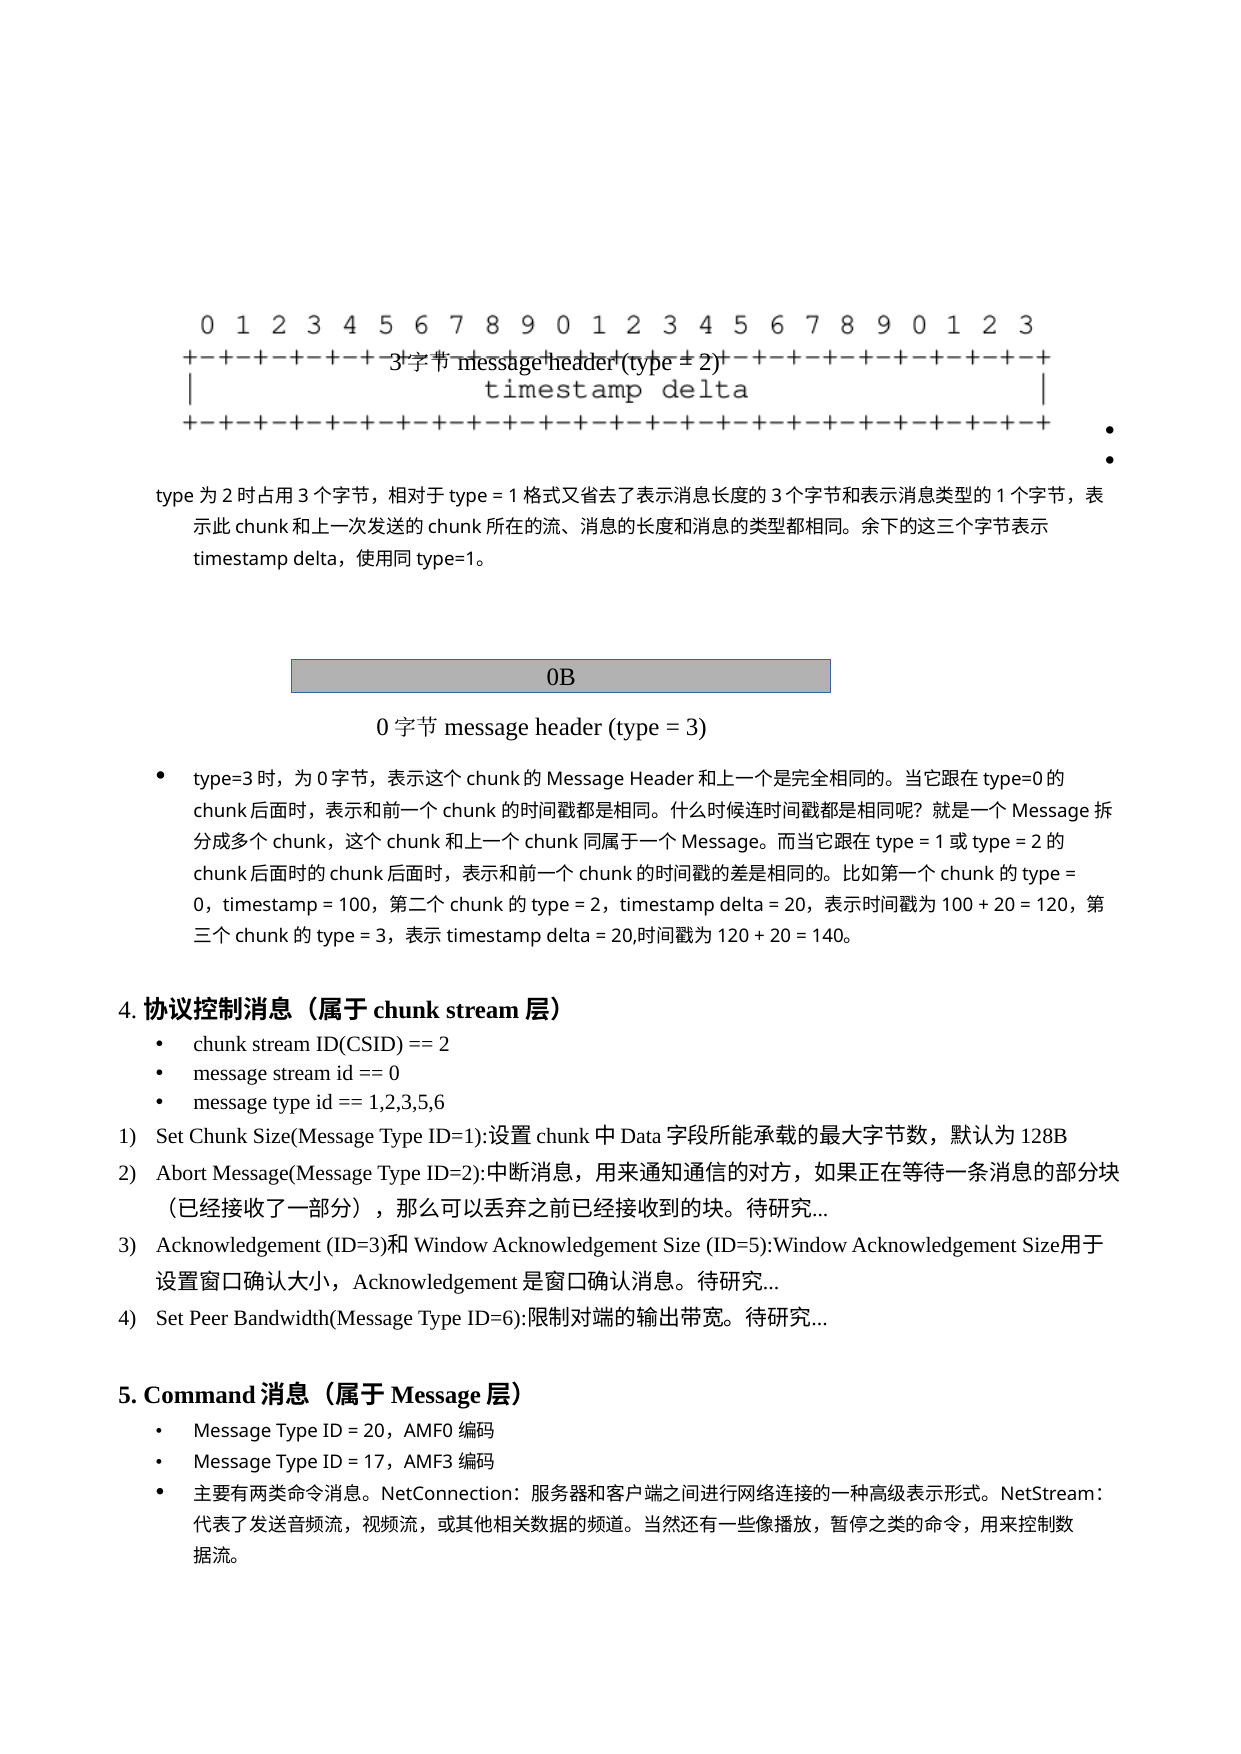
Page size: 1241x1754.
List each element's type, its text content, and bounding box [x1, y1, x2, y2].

list type 为 2 时占用 3 个字节，相对于 type = 1 格式又省去了表示消息长度的3个字节和表示消息类型的1个字节，表示此 chunk和上一次发送的 chunk 所在的流、消息的长度和消息的类型都相同。余下的这三个字节表示 timestamp delta，使用同type=1。 [156, 421, 1122, 571]
list Acknowledgement (ID=3)和Window Acknowledgement Size (ID=5):Window Acknowledgement Size⽤于设置窗⼝确认⼤⼩，Acknowledgement是窗⼝确认消息。待研究... [118, 1227, 1122, 1295]
list type=3时，为0字节，表示这个chunk的Message Header和上一个是完全相同的。当它跟在type=0的chunk后面时，表示和前一个 chunk 的时间戳都是相同。什么时候连时间戳都是相同呢？就是一个 Message 拆分成多个 chunk，这个 chunk 和上一个 chunk 同属于一个 Message。而当它跟在 type = 1或 type = 2 的chunk后面时的chunk后面时，表示和前一个 chunk的时间戳的差是相同的。比如第一个 chunk 的 type = 0，timestamp = 100，第二个 chunk 的 type = 2，timestamp delta = 20，表示时间戳为 100 + 20 = 120，第三个 chunk 的 type = 3，表示 timestamp delta = 20,时间戳为 120 + 20 = 140。 [156, 764, 1122, 948]
list Set Chunk Size(Message Type ID=1):设置chunk中Data字段所能承载的最⼤字节数，默认为128B [118, 1118, 1122, 1150]
list Message Type ID = 20，AMF0 编码 [156, 1416, 1122, 1443]
text 4. 协议控制消息（属于chunk stream 层） [118, 990, 1122, 1026]
list Set Peer Bandwidth(Message Type ID=6):限制对端的输出带宽。待研究... [118, 1300, 1122, 1332]
text 5. Command消息（属于Message层） [118, 1374, 1122, 1411]
list Message Type ID = 17，AMF3 编码 [156, 1447, 1122, 1474]
list 主要有两类命令消息。NetConnection：服务器和客户端之间进行网络连接的一种高级表示形式。NetStream：代表了发送音频流，视频流，或其他相关数据的频道。当然还有一些像播放，暂停之类的命令，用来控制数 据流。 [156, 1478, 1122, 1568]
picture [172, 307, 1068, 455]
list Abort Message(Message Type ID=2):中断消息，用来通知通信的对方，如果正在等待一条消息的部分块（已经接收了一部分），那么可以丢弃之前已经接收到的块。待研究... [118, 1155, 1122, 1223]
list message type id == 1,2,3,5,6 [156, 1089, 1122, 1114]
list chunk stream ID(CSID) == 2 [156, 1031, 1122, 1057]
list message stream id == 0 [156, 1060, 1122, 1086]
